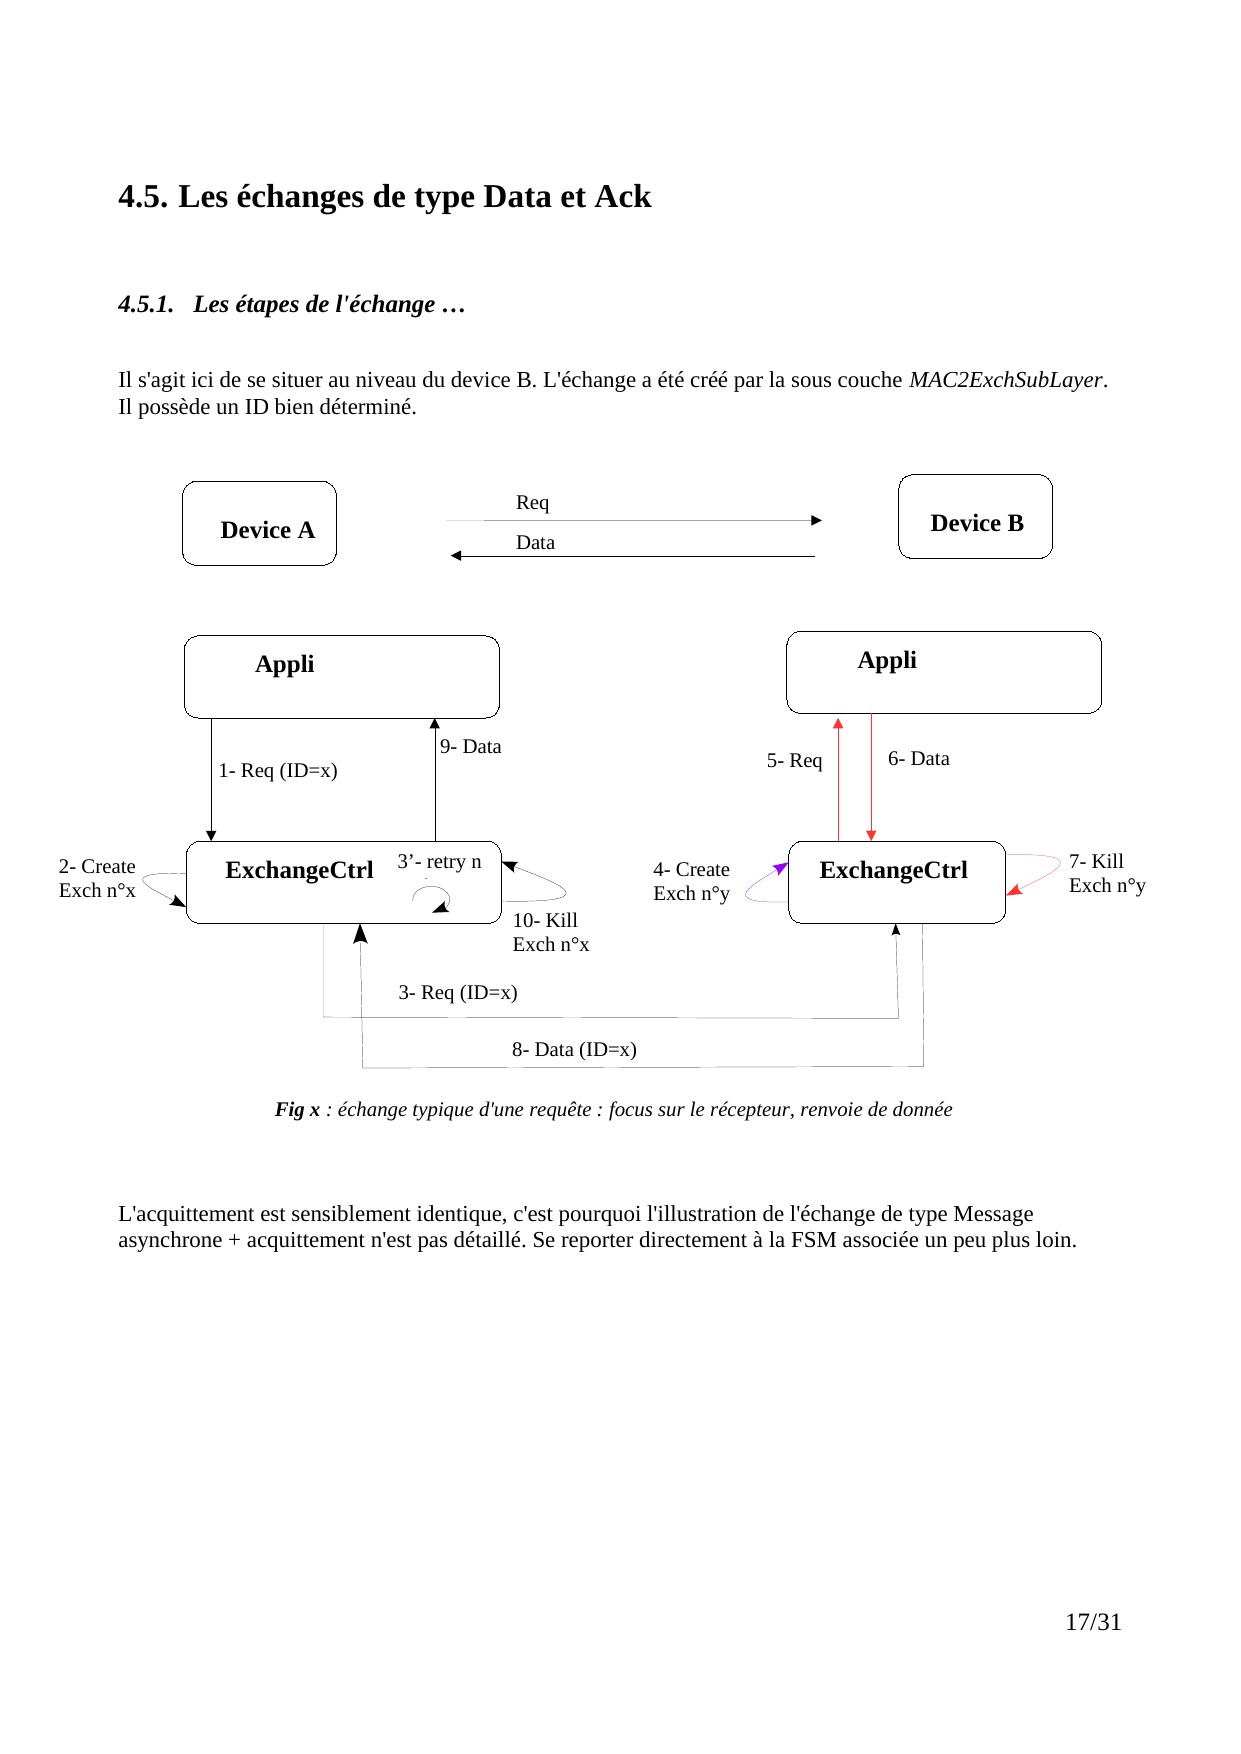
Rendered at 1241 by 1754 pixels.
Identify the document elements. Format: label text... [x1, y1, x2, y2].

text L'acquittement est sensiblement identique, c'est pourquoi l'illustration de l'échange de type Message asynchrone + acquittement n'est pas détaillé. Se reporter directement à la FSM associée un peu plus loin. [118, 1200, 1122, 1253]
text Il s'agit ici de se situer au niveau du device B. L'échange a été créé par la sous couche MAC2ExchSubLayer. Il possède un ID bien déterminé. [118, 367, 1122, 419]
subtitle Les étapes de l'échange … [118, 289, 1122, 317]
subtitle Les échanges de type Data et Ack [118, 176, 1122, 215]
